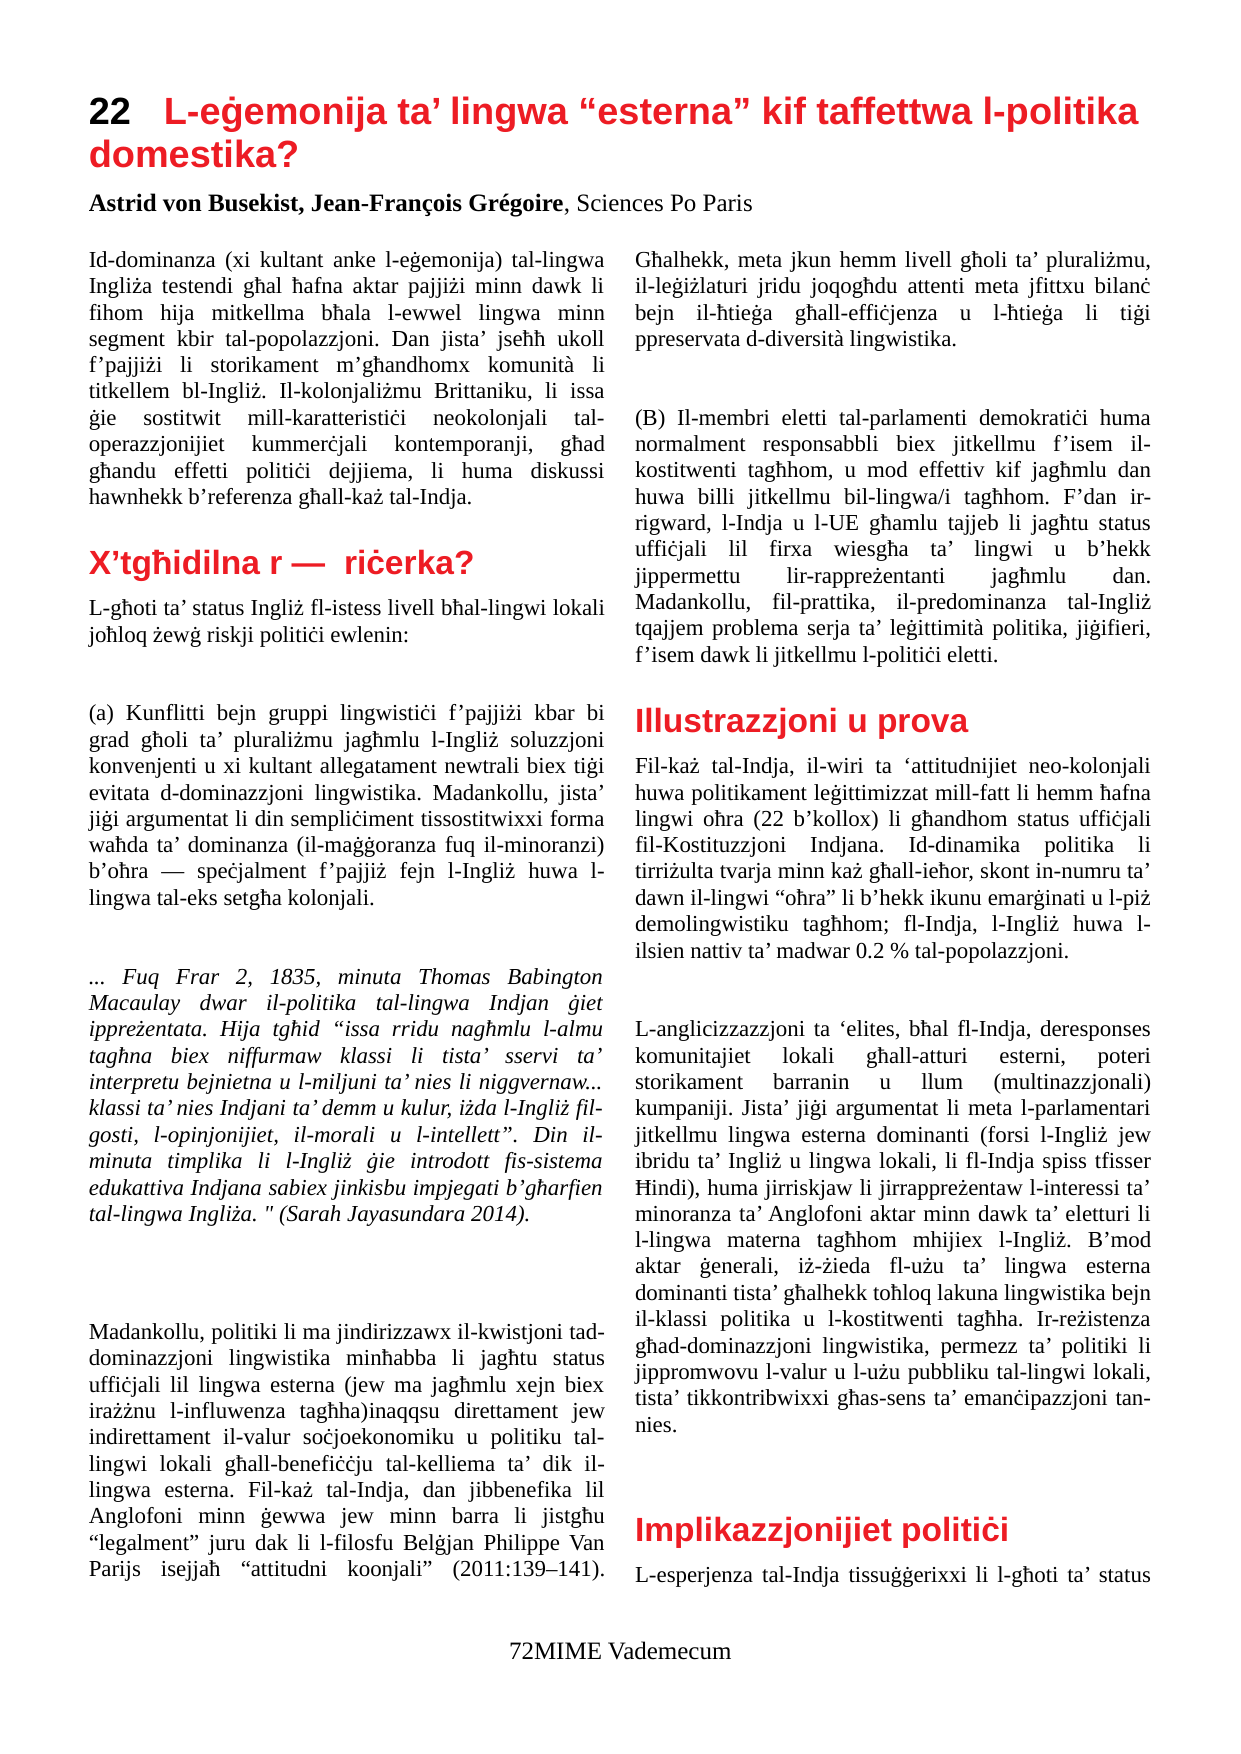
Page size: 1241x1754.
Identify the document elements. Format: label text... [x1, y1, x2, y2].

subtitle L-eġemonija ta’ lingwa “esterna” kif taffettwa l-politika domestika? [88, 88, 1152, 176]
text Għalhekk, meta jkun hemm livell għoli ta’ pluraliżmu, il-leġiżlaturi jridu joqogħdu attenti meta jfittxu bilanċ bejn il-ħtieġa għall-effiċjenza u l-ħtieġa li tiġi ppreservata d-diversità lingwistika. [635, 246, 1152, 351]
text L-għoti ta’ status Ingliż fl-istess livell bħal-lingwi lokali joħloq żewġ riskji politiċi ewlenin: [88, 594, 605, 647]
text (B) Il-membri eletti tal-parlamenti demokratiċi huma normalment responsabbli biex jitkellmu f’isem il-kostitwenti tagħhom, u mod effettiv kif jagħmlu dan huwa billi jitkellmu bil-lingwa/i tagħhom. F’dan ir-rigward, l-Indja u l-UE għamlu tajjeb li jagħtu status uffiċjali lil firxa wiesgħa ta’ lingwi u b’hekk jippermettu lir-rappreżentanti jagħmlu dan. Madankollu, fil-prattika, il-predominanza tal-Ingliż tqajjem problema serja ta’ leġittimità politika, jiġifieri, f’isem dawk li jitkellmu l-politiċi eletti. [635, 404, 1152, 667]
subtitle Implikazzjonijiet politiċi [635, 1510, 1152, 1549]
subtitle Illustrazzjoni u prova [635, 701, 1152, 740]
subtitle X’tgħidilna r — ​ riċerka? [88, 543, 605, 582]
text L-esperjenza tal-Indja tissuġġerixxi li l-għoti ta’ status [635, 1561, 1152, 1588]
text Id-dominanza (xi kultant anke l-eġemonija) tal-lingwa Ingliża testendi għal ħafna aktar pajjiżi minn dawk li fihom hija mitkellma bħala l-ewwel lingwa minn segment kbir tal-popolazzjoni. Dan jista’ jseħħ ukoll f’pajjiżi li storikament m’għandhomx komunità li titkellem bl-Ingliż. Il-kolonjaliżmu Brittaniku, li issa ġie sostitwit mill-karatteristiċi neokolonjali tal-operazzjonijiet kummerċjali kontemporanji, għad għandu effetti politiċi dejjiema, li huma diskussi hawnhekk b’referenza għall-każ tal-Indja. [88, 246, 605, 509]
text (a) Kunflitti bejn gruppi lingwistiċi f’pajjiżi kbar bi grad għoli ta’ pluraliżmu jagħmlu l-Ingliż soluzzjoni konvenjenti u xi kultant allegatament newtrali biex tiġi evitata d-dominazzjoni lingwistika. Madankollu, jista’ jiġi argumentat li din sempliċiment tissostitwixxi forma waħda ta’ dominanza (il-maġġoranza fuq il-minoranzi) b’oħra — speċjalment f’pajjiż fejn l-Ingliż huwa l-lingwa tal-eks setgħa kolonjali. [88, 699, 605, 910]
text Astrid von Busekist, Jean-François Grégoire, Sciences Po Paris [88, 188, 1152, 217]
text Fil-każ tal-Indja, il-wiri ta ‘attitudnijiet neo-kolonjali huwa politikament leġittimizzat mill-fatt li hemm ħafna lingwi oħra (22 b’kollox) li għandhom status uffiċjali fil-Kostituzzjoni Indjana. Id-dinamika politika li tirriżulta tvarja minn każ għall-ieħor, skont in-numru ta’ dawn il-lingwi “oħra” li b’hekk ikunu emarġinati u l-piż demolingwistiku tagħhom; fl-Indja, l-Ingliż huwa l-ilsien nattiv ta’ madwar 0.2 % tal-popolazzjoni. [635, 752, 1152, 963]
text ... Fuq Frar 2, 1835, minuta Thomas Babington Macaulay dwar il-politika tal-lingwa Indjan ġiet ippreżentata. Hija tgħid “issa rridu nagħmlu l-almu tagħna biex niffurmaw klassi li tista’ sservi ta’ interpretu bejnietna u l-miljuni ta’ nies li niggvernaw... klassi ta’ nies Indjani ta’ demm u kulur, iżda l-Ingliż fil-gosti, l-opinjonijiet, il-morali u l-intellett”. Din il-minuta timplika li l-Ingliż ġie introdott fis-sistema edukattiva Indjana sabiex jinkisbu impjegati b’għarfien tal-lingwa Ingliża. " (Sarah Jayasundara 2014). [88, 963, 605, 1226]
text L-anglicizzazzjoni ta ‘elites, bħal fl-Indja, deresponses komunitajiet lokali għall-atturi esterni, poteri storikament barranin u llum (multinazzjonali) kumpaniji. Jista’ jiġi argumentat li meta l-parlamentari jitkellmu lingwa esterna dominanti (forsi l-Ingliż jew ibridu ta’ Ingliż u lingwa lokali, li fl-Indja spiss tfisser Ħindi), huma jirriskjaw li jirrappreżentaw l-interessi ta’ minoranza ta’ Anglofoni aktar minn dawk ta’ eletturi li l-lingwa materna tagħhom mhijiex l-Ingliż. B’mod aktar ġenerali, iż-żieda fl-użu ta’ lingwa esterna dominanti tista’ għalhekk toħloq lakuna lingwistika bejn il-klassi politika u l-kostitwenti tagħha. Ir-reżistenza għad-dominazzjoni lingwistika, permezz ta’ politiki li jippromwovu l-valur u l-użu pubbliku tal-lingwi lokali, tista’ tikkontribwixxi għas-sens ta’ emanċipazzjoni tan-nies. [635, 1015, 1152, 1437]
text Madankollu, politiki li ma jindirizzawx il-kwistjoni tad-dominazzjoni lingwistika minħabba li jagħtu status uffiċjali lil lingwa esterna (jew ma jagħmlu xejn biex irażżnu l-influwenza tagħha)inaqqsu direttament jew indirettament il-valur soċjoekonomiku u politiku tal-lingwi lokali għall-benefiċċju tal-kelliema ta’ dik il-lingwa esterna. Fil-każ tal-Indja, dan jibbenefika lil Anglofoni minn ġewwa jew minn barra li jistgħu “legalment” juru dak li l-filosfu Belġjan Philippe Van Parijs isejjaħ “attitudni koonjali” (2011:139–141). [88, 1318, 605, 1582]
